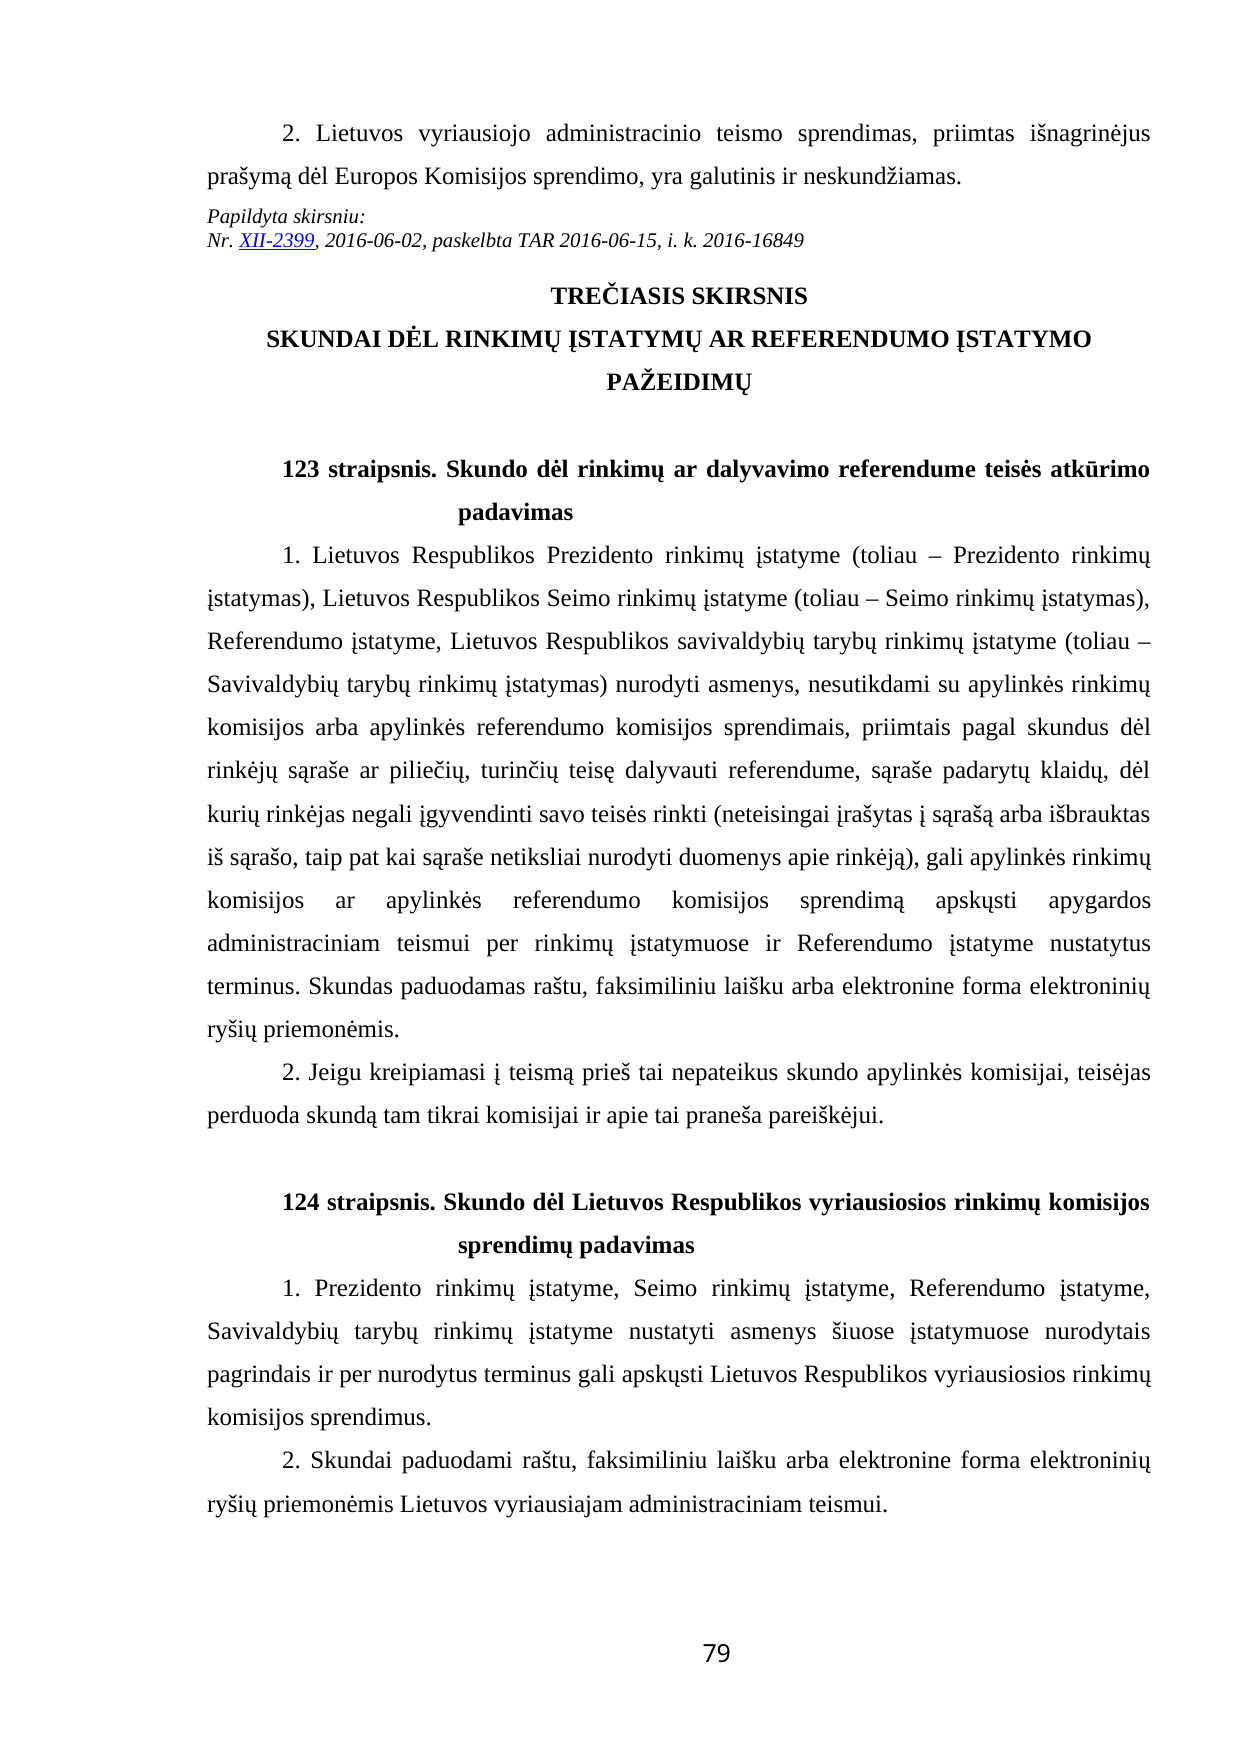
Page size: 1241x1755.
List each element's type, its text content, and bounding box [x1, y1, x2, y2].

text SKUNDAI DĖL RINKIMŲ ĮSTATYMŲ AR REFERENDUMO ĮSTATYMO PAŽEIDIMŲ [207, 324, 1152, 396]
text 2. Lietuvos vyriausiojo administracinio teismo sprendimas, priimtas išnagrinėjus prašymą dėl Europos Komisijos sprendimo, yra galutinis ir neskundžiamas. [207, 118, 1152, 190]
text 2. Skundai paduodami raštu, faksimiliniu laišku arba elektronine forma elektroninių ryšių priemonėmis Lietuvos vyriausiajam administraciniam teismui. [207, 1446, 1152, 1517]
text Nr. XII-2399, 2016-06-02, paskelbta TAR 2016-06-15, i. k. 2016-16849 [207, 228, 1152, 252]
text 2. Jeigu kreipiamasi į teismą prieš tai nepateikus skundo apylinkės komisijai, teisėjas perduoda skundą tam tikrai komisijai ir apie tai praneša pareiškėjui. [207, 1057, 1152, 1129]
text TREČIASIS SKIRSNIS [207, 281, 1152, 310]
text 123 straipsnis. Skundo dėl rinkimų ar dalyvavimo referendume teisės atkūrimo padavimas [282, 454, 1152, 526]
text 124 straipsnis. Skundo dėl Lietuvos Respublikos vyriausiosios rinkimų komisijos sprendimų padavimas [282, 1187, 1152, 1259]
text Papildyta skirsniu: [207, 204, 1152, 228]
text 1. Lietuvos Respublikos Prezidento rinkimų įstatyme (toliau – Prezidento rinkimų įstatymas), Lietuvos Respublikos Seimo rinkimų įstatyme (toliau – Seimo rinkimų įstatymas), Referendumo įstatyme, Lietuvos Respublikos savivaldybių tarybų rinkimų įstatyme (toliau – Savivaldybių tarybų rinkimų įstatymas) nurodyti asmenys, nesutikdami su apylinkės rinkimų komisijos arba apylinkės referendumo komisijos sprendimais, priimtais pagal skundus dėl rinkėjų sąraše ar piliečių, turinčių teisę dalyvauti referendume, sąraše padarytų klaidų, dėl kurių rinkėjas negali įgyvendinti savo teisės rinkti (neteisingai įrašytas į sąrašą arba išbrauktas iš sąrašo, taip pat kai sąraše netiksliai nurodyti duomenys apie rinkėją), gali apylinkės rinkimų komisijos ar apylinkės referendumo komisijos sprendimą apskųsti apygardos administraciniam teismui per rinkimų įstatymuose ir Referendumo įstatyme nustatytus terminus. Skundas paduodamas raštu, faksimiliniu laišku arba elektronine forma elektroninių ryšių priemonėmis. [207, 540, 1152, 1043]
text 1. Prezidento rinkimų įstatyme, Seimo rinkimų įstatyme, Referendumo įstatyme, Savivaldybių tarybų rinkimų įstatyme nustatyti asmenys šiuose įstatymuose nurodytais pagrindais ir per nurodytus terminus gali apskųsti Lietuvos Respublikos vyriausiosios rinkimų komisijos sprendimus. [207, 1273, 1152, 1431]
